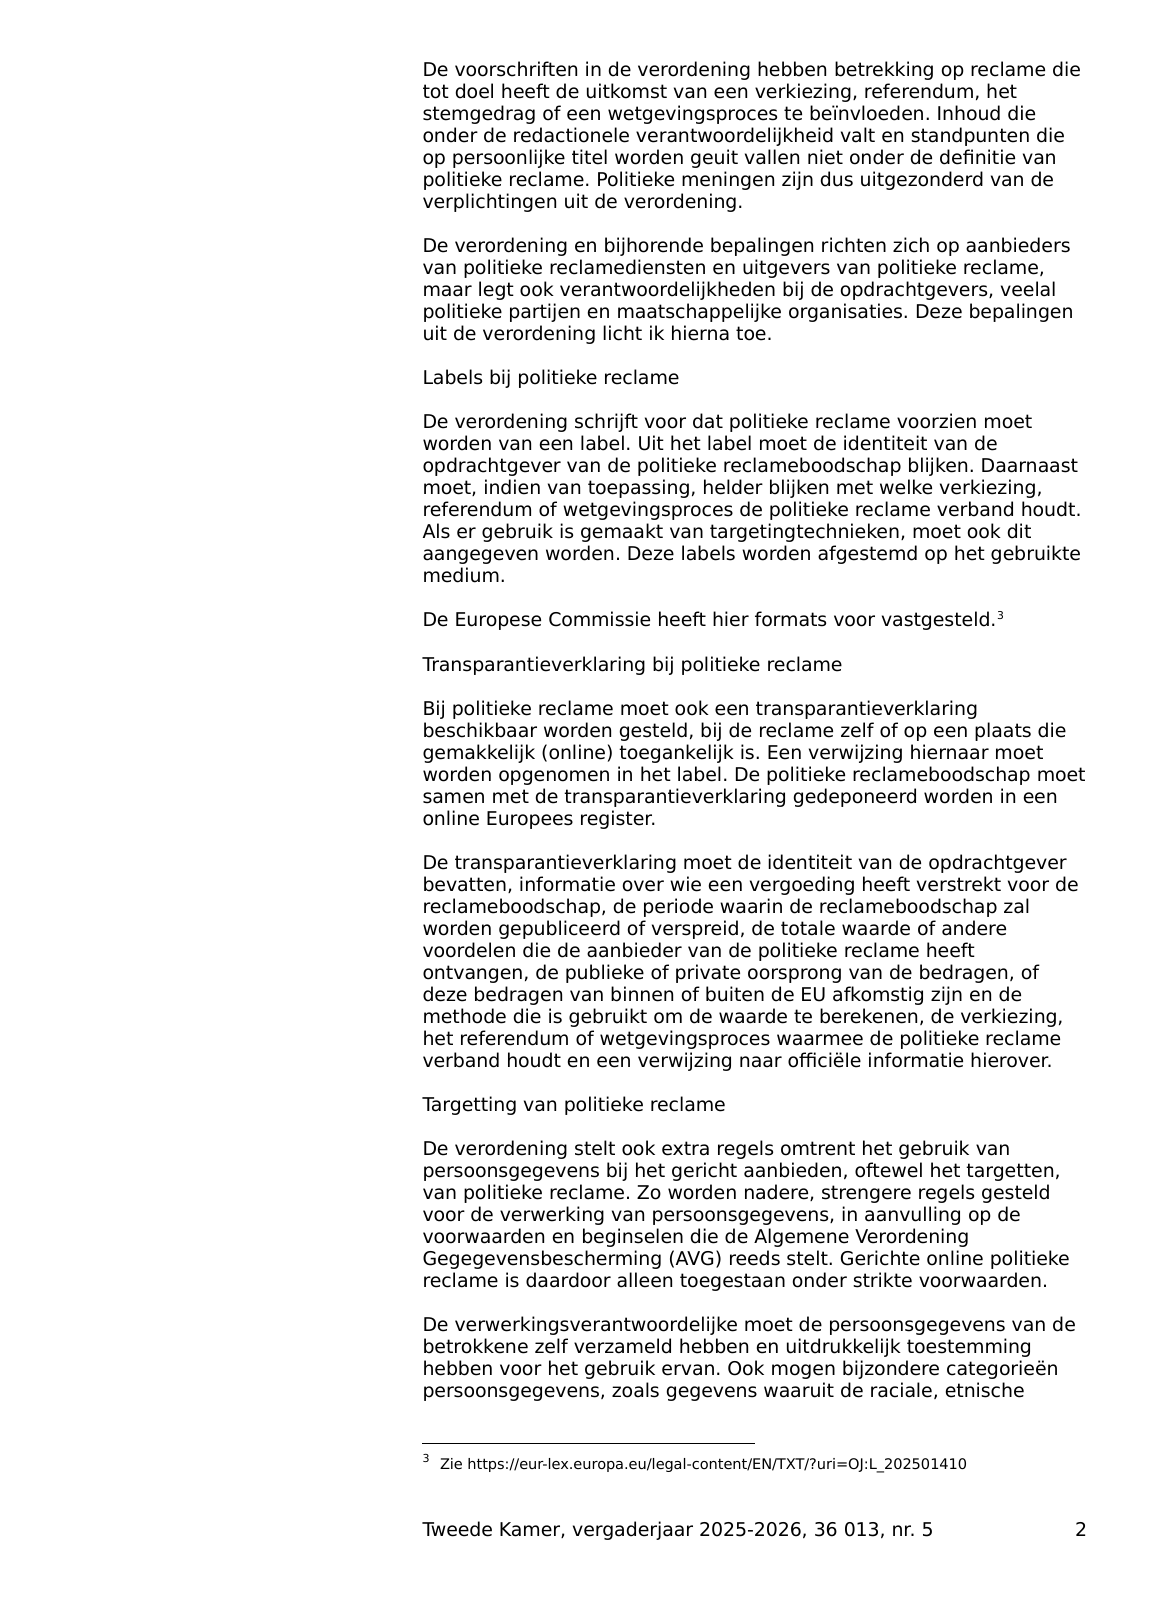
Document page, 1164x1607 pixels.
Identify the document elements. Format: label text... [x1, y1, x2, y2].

text De verwerkingsverantwoordelijke moet de persoonsgegevens van de betrokkene zelf verzameld hebben en uitdrukkelijk toestemming hebben voor het gebruik ervan. Ook mogen bijzondere categorieën persoonsgegevens, zoals gegevens waaruit de raciale, etnische [422, 1314, 1087, 1402]
subtitle Labels bij politieke reclame [422, 367, 1087, 389]
text De transparantieverklaring moet de identiteit van de opdrachtgever bevatten, informatie over wie een vergoeding heeft verstrekt voor de reclameboodschap, de periode waarin de reclameboodschap zal worden gepubliceerd of verspreid, de totale waarde of andere voordelen die de aanbieder van de politieke reclame heeft ontvangen, de publieke of private oorsprong van de bedragen, of deze bedragen van binnen of buiten de EU afkomstig zijn en de methode die is gebruikt om de waarde te berekenen, de verkiezing, het referendum of wetgevingsproces waarmee de politieke reclame verband houdt en een verwijzing naar officiële informatie hierover. [422, 852, 1087, 1072]
subtitle Targetting van politieke reclame [422, 1094, 1087, 1116]
subtitle Transparantieverklaring bij politieke reclame [422, 653, 1087, 676]
text De verordening schrijft voor dat politieke reclame voorzien moet worden van een label. Uit het label moet de identiteit van de opdrachtgever van de politieke reclameboodschap blijken. Daarnaast moet, indien van toepassing, helder blijken met welke verkiezing, referendum of wetgevingsproces de politieke reclame verband houdt. Als er gebruik is gemaakt van targetingtechnieken, moet ook dit aangegeven worden. Deze labels worden afgestemd op het gebruikte medium. [422, 411, 1087, 587]
text De verordening stelt ook extra regels omtrent het gebruik van persoonsgegevens bij het gericht aanbieden, oftewel het targetten, van politieke reclame. Zo worden nadere, strengere regels gesteld voor de verwerking van persoonsgegevens, in aanvulling op de voorwaarden en beginselen die de Algemene Verordening Gegegevensbescherming (AVG) reeds stelt. Gerichte online politieke reclame is daardoor alleen toegestaan onder strikte voorwaarden. [422, 1138, 1087, 1292]
text Bij politieke reclame moet ook een transparantieverklaring beschikbaar worden gesteld, bij de reclame zelf of op een plaats die gemakkelijk (online) toegankelijk is. Een verwijzing hiernaar moet worden opgenomen in het label. De politieke reclameboodschap moet samen met de transparantieverklaring gedeponeerd worden in een online Europees register. [422, 698, 1087, 829]
text De Europese Commissie heeft hier formats voor vastgesteld. [422, 609, 1087, 631]
text De voorschriften in de verordening hebben betrekking op reclame die tot doel heeft de uitkomst van een verkiezing, referendum, het stemgedrag of een wetgevingsproces te beïnvloeden. Inhoud die onder de redactionele verantwoordelijkheid valt en standpunten die op persoonlijke titel worden geuit vallen niet onder de definitie van politieke reclame. Politieke meningen zijn dus uitgezonderd van de verplichtingen uit de verordening. [422, 59, 1087, 213]
text De verordening en bijhorende bepalingen richten zich op aanbieders van politieke reclamediensten en uitgevers van politieke reclame, maar legt ook verantwoordelijkheden bij de opdrachtgevers, veelal politieke partijen en maatschappelijke organisaties. Deze bepalingen uit de verordening licht ik hierna toe. [422, 235, 1087, 345]
text Zie https://eur-lex.europa.eu/legal-content/EN/TXT/?uri=OJ:L_202501410 [422, 1452, 1087, 1474]
